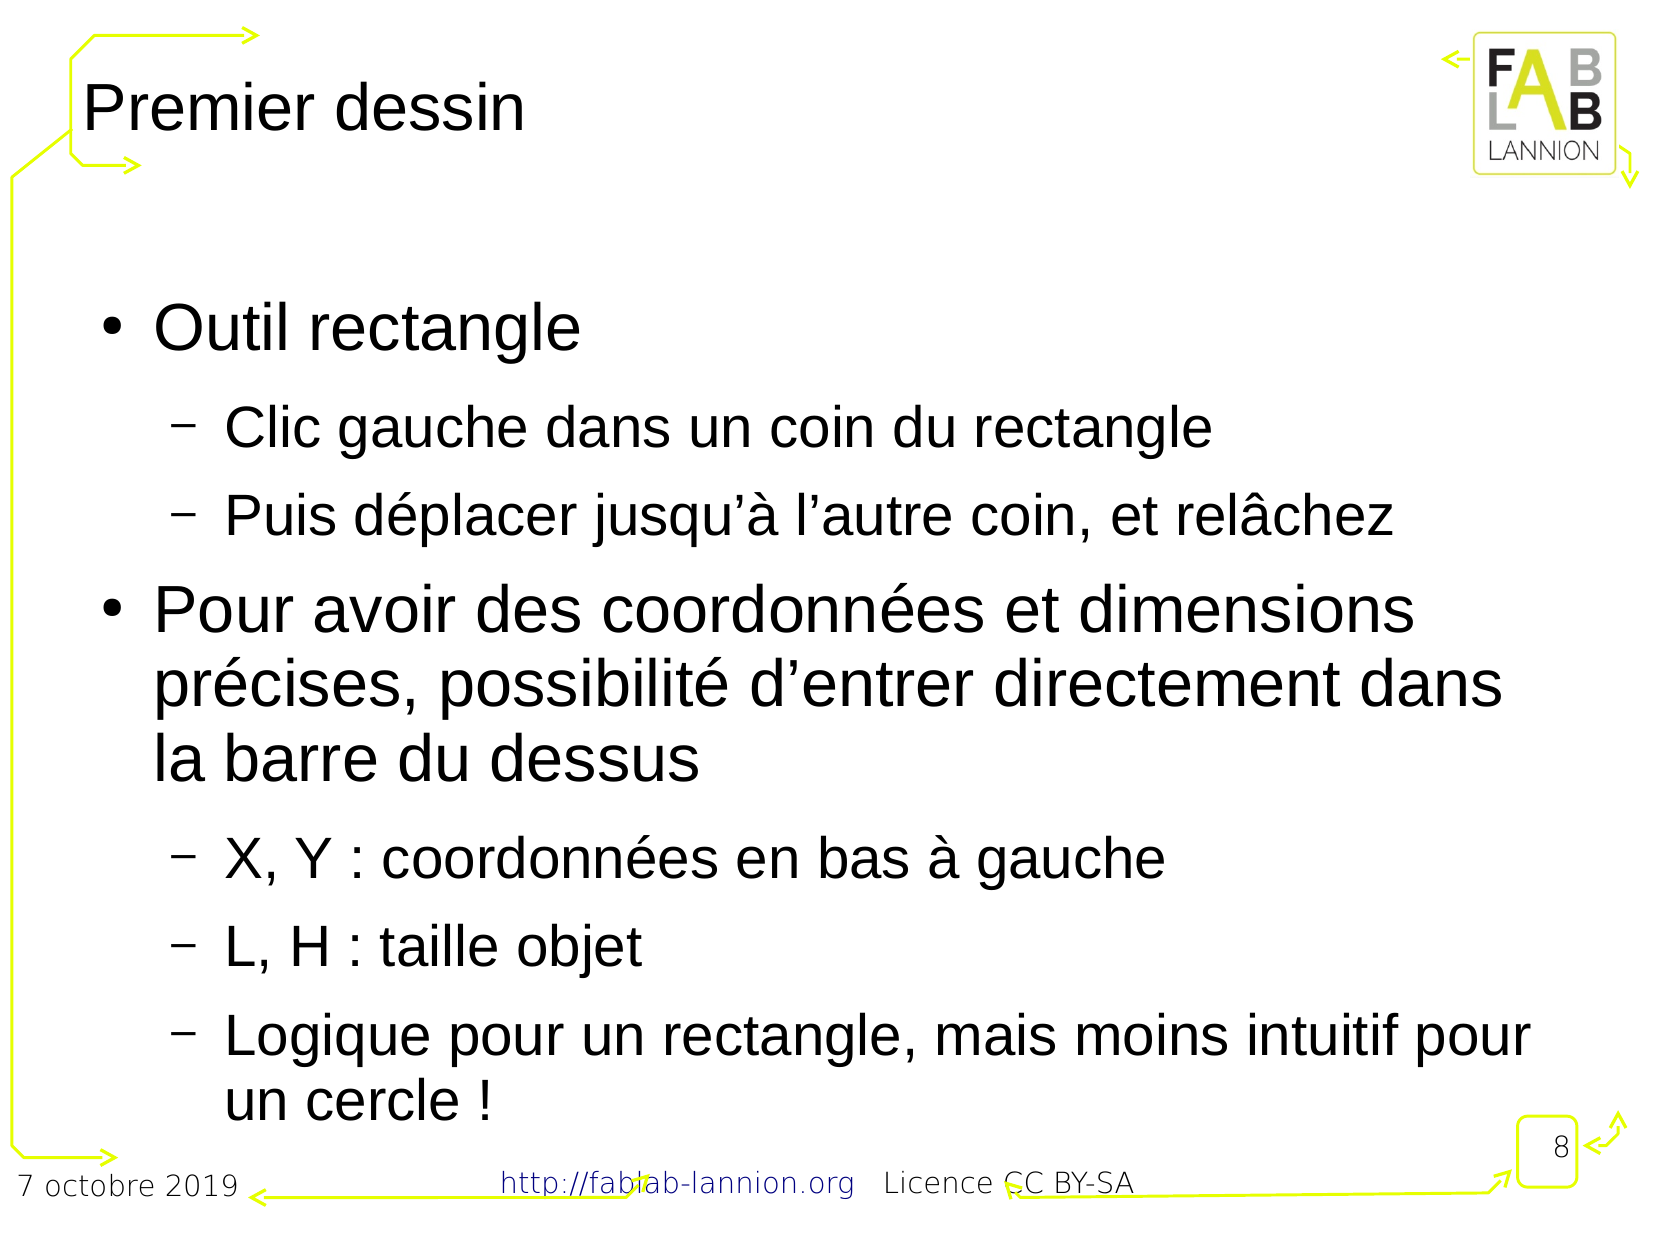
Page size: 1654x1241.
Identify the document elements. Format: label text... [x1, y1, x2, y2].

title Premier dessin [82, 49, 1441, 166]
list Outil rectangle Clic gauche dans un coin du rectangle Puis déplacer jusqu’à l’autre coin, et relâchez Pour avoir des coordonnées et dimensions précises, possibilité d’entrer directement dans la barre du dessus X, Y : coordonnées en bas à gauche L, H : taille objet Logique pour un rectangle, mais moins intuitif pour un cercle ! [82, 290, 1571, 1010]
picture [1470, 29, 1619, 178]
